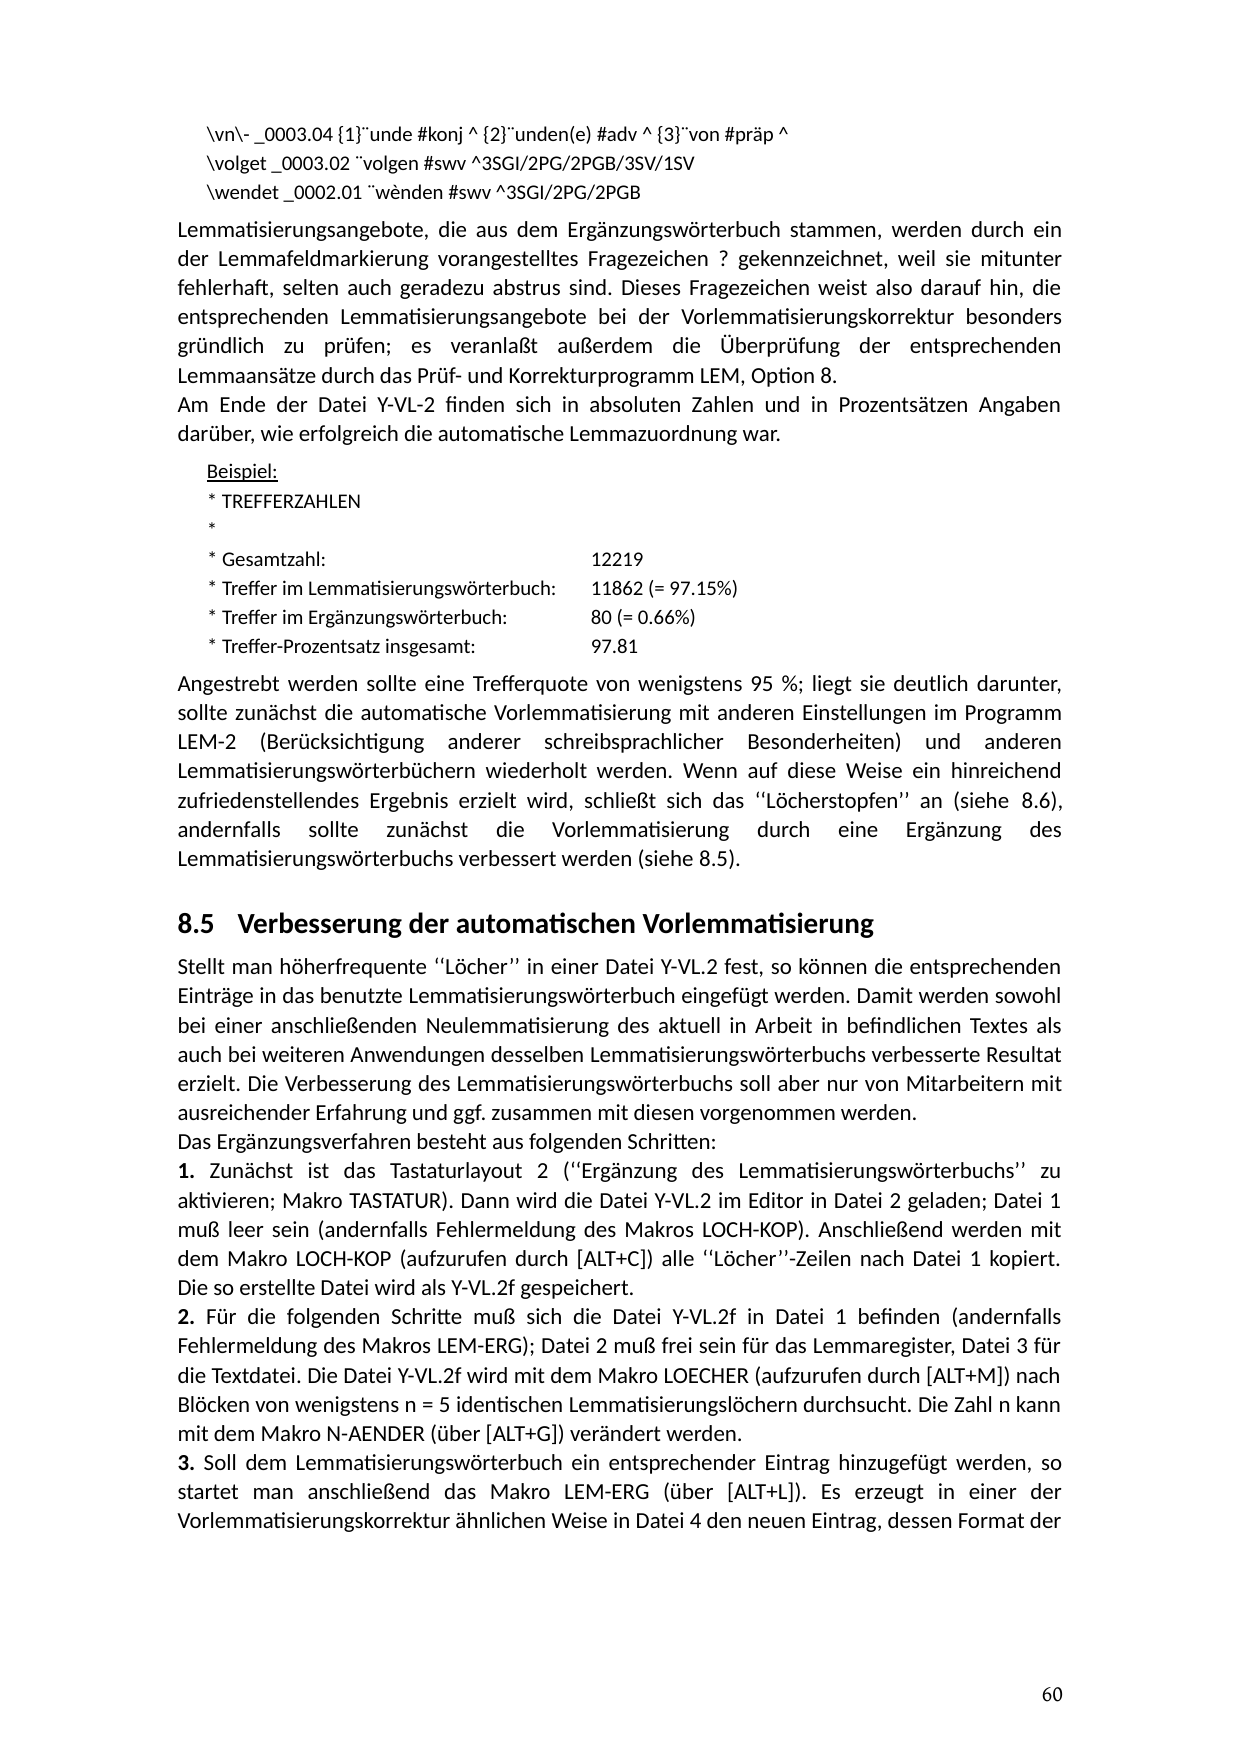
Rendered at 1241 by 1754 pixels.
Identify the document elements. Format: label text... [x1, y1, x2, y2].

text * Treffer im Lemmatisierungswörterbuch: 11862 (= 97.15%) [207, 572, 1063, 601]
subtitle Verbesserung der automatischen Vorlemmatisierung [177, 910, 1063, 939]
text Am Ende der Datei Y-VL-2 finden sich in absoluten Zahlen und in Prozentsätzen Angaben darüber, wie erfolgreich die automatische Lemmazuordnung war. [177, 389, 1063, 447]
text Stellt man höherfrequente ‘‘Löcher’’ in einer Datei Y-VL.2 fest, so können die entsprechenden Einträge in das benutzte Lemmatisierungswörterbuch eingefügt werden. Damit werden sowohl bei einer anschließenden Neulemmatisierung des aktuell in Arbeit in befindlichen Textes als auch bei weiteren Anwendungen desselben Lemmatisierungswörterbuchs verbesserte Resultat erzielt. Die Verbesserung des Lemmatisierungswörterbuchs soll aber nur von Mitarbeitern mit ausreichender Erfahrung und ggf. zusammen mit diesen vorgenommen werden. [177, 951, 1063, 1126]
subtitle Beispiel: [207, 456, 1063, 485]
text * Treffer im Ergänzungswörterbuch: 80 (= 0.66%) [207, 601, 1063, 631]
text Lemmatisierungsangebote, die aus dem Ergänzungswörterbuch stammen, werden durch ein der Lemmafeldmarkierung vorangestelltes Fragezeichen ? gekennzeichnet, weil sie mitunter fehlerhaft, selten auch geradezu abstrus sind. Dieses Fragezeichen weist also darauf hin, die entsprechenden Lemmatisierungsangebote bei der Vorlemmatisierungskorrektur besonders gründlich zu prüfen; es veranlaßt außerdem die Überprüfung der entsprechenden Lemmaansätze durch das Prüf- und Korrekturprogramm LEM, Option 8. [177, 214, 1063, 389]
text \wendet _0002.01 ¨wènden #swv ^3SGI/2PG/2PGB [207, 176, 1063, 206]
text 3. Soll dem Lemmatisierungswörterbuch ein entsprechender Eintrag hinzugefügt werden, so startet man anschließend das Makro LEM-ERG (über [ALT+L]). Es erzeugt in einer der Vorlemmatisierungskorrektur ähnlichen Weise in Datei 4 den neuen Eintrag, dessen Format der [177, 1447, 1063, 1535]
text 2. Für die folgenden Schritte muß sich die Datei Y-VL.2f in Datei 1 befinden (andernfalls Fehlermeldung des Makros LEM-ERG); Datei 2 muß frei sein für das Lemmaregister, Datei 3 für die Textdatei. Die Datei Y-VL.2f wird mit dem Makro LOECHER (aufzurufen durch [ALT+M]) nach Blöcken von wenigstens n = 5 identischen Lemmatisierungslöchern durchsucht. Die Zahl n kann mit dem Makro N-AENDER (über [ALT+G]) verändert werden. [177, 1301, 1063, 1447]
text * [207, 514, 1063, 543]
text \volget _0003.02 ¨volgen #swv ^3SGI/2PG/2PGB/3SV/1SV [207, 147, 1063, 176]
text 1. Zunächst ist das Tastaturlayout 2 (‘‘Ergänzung des Lemmatisierungswörterbuchs’’ zu aktivieren; Makro TASTATUR). Dann wird die Datei Y-VL.2 im Editor in Datei 2 geladen; Datei 1 muß leer sein (andernfalls Fehlermeldung des Makros LOCH-KOP). Anschließend werden mit dem Makro LOCH-KOP (aufzurufen durch [ALT+C]) alle ‘‘Löcher’’-Zeilen nach Datei 1 kopiert. Die so erstellte Datei wird als Y-VL.2f gespeichert. [177, 1156, 1063, 1301]
text * Gesamtzahl: 12219 [207, 543, 1063, 572]
text * Treffer-Prozentsatz insgesamt: 97.81 [207, 631, 1063, 660]
text Das Ergänzungsverfahren besteht aus folgenden Schritten: [177, 1126, 1063, 1156]
text * TREFFERZAHLEN [207, 485, 1063, 514]
text Angestrebt werden sollte eine Trefferquote von wenigstens 95 %; liegt sie deutlich darunter, sollte zunächst die automatische Vorlemmatisierung mit anderen Einstellungen im Programm LEM-2 (Berücksichtigung anderer schreibsprachlicher Besonderheiten) und anderen Lemmatisierungswörterbüchern wiederholt werden. Wenn auf diese Weise ein hinreichend zufriedenstellendes Ergebnis erzielt wird, schließt sich das ‘‘Löcherstopfen’’ an (siehe 8.6), andernfalls sollte zunächst die Vorlemmatisierung durch eine Ergänzung des Lemmatisierungswörterbuchs verbessert werden (siehe 8.5). [177, 668, 1063, 872]
text \vn\- _0003.04 {1}¨unde #konj ^ {2}¨unden(e) #adv ^ {3}¨von #präp ^ [207, 118, 1063, 147]
